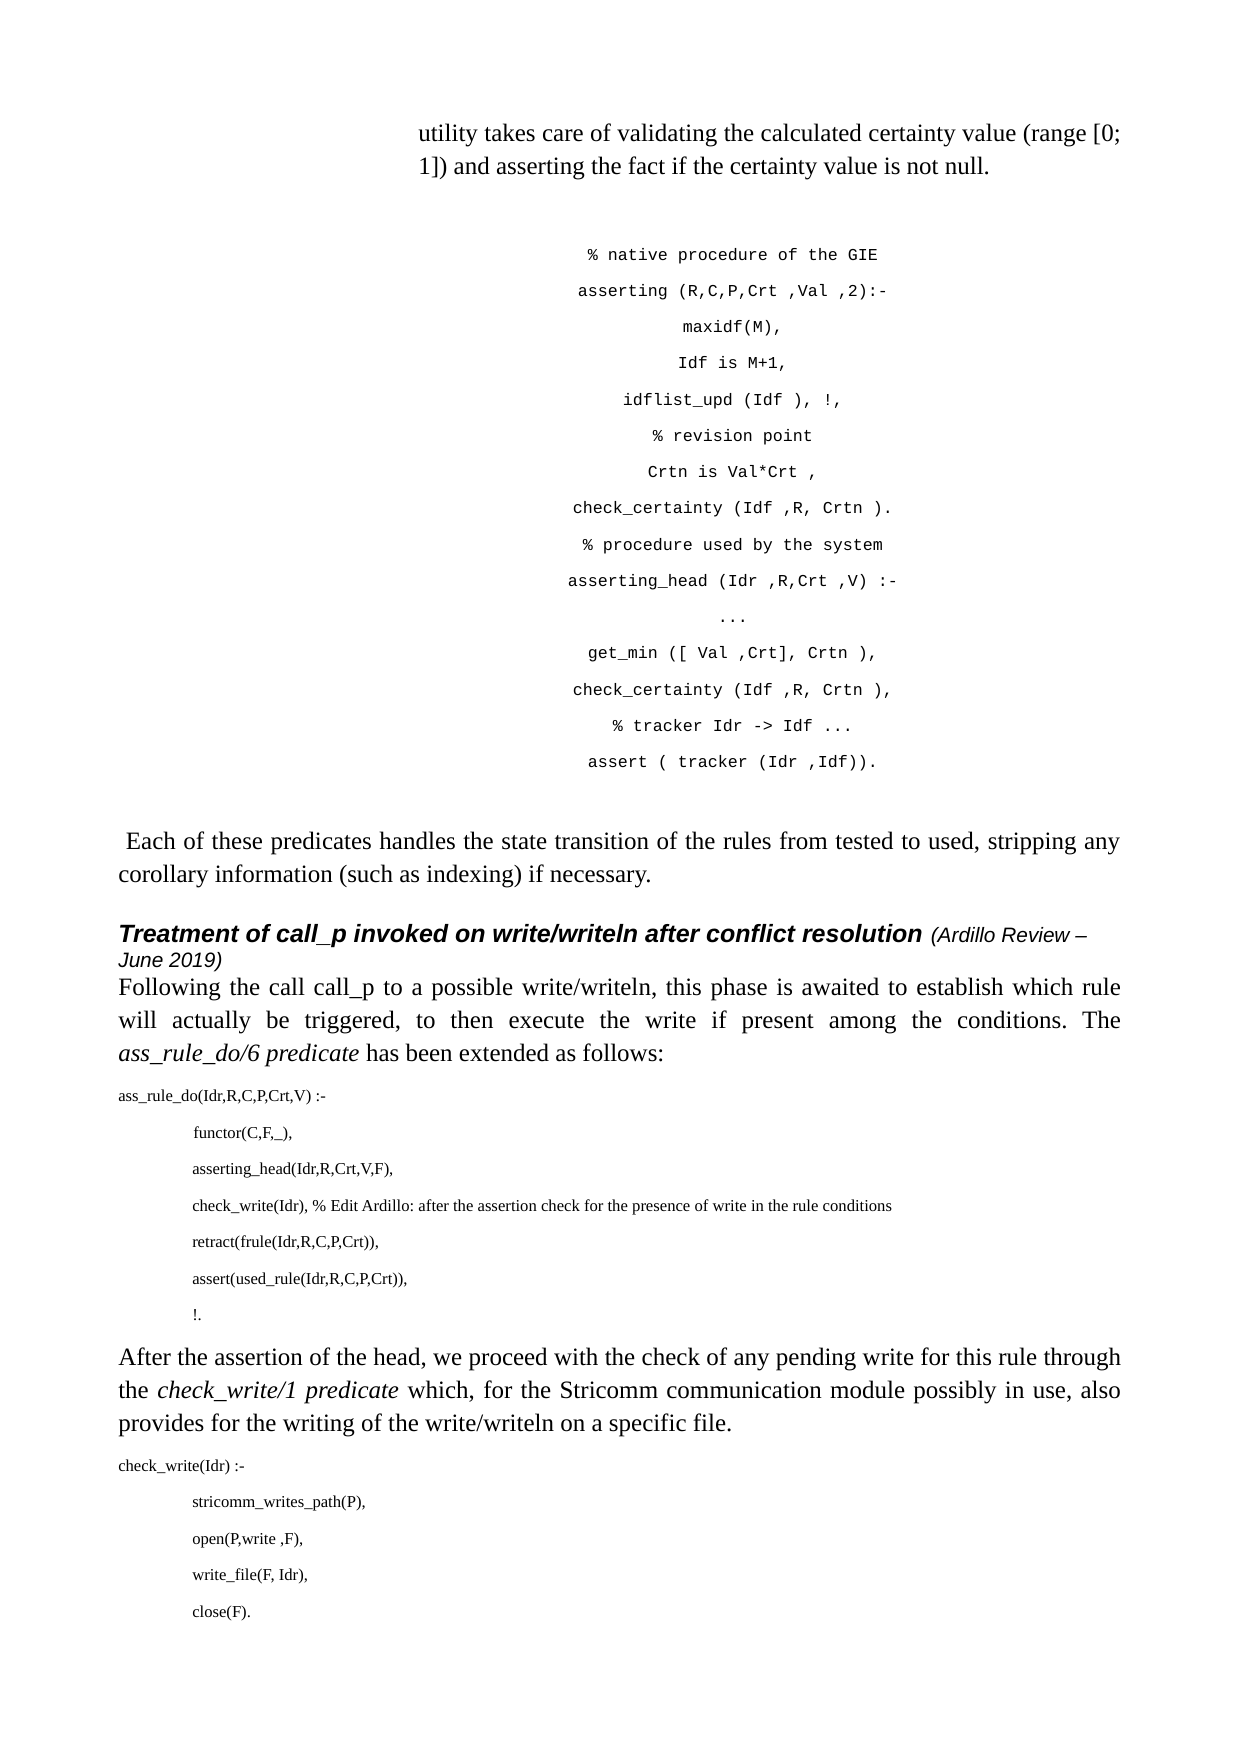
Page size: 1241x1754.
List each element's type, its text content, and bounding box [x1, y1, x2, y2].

text % revision point [343, 428, 1122, 446]
text asserting_head (Idr ,R,Crt ,V) :- [343, 573, 1122, 591]
text write_file(F, Idr), [118, 1565, 1122, 1584]
text asserting (R,C,P,Crt ,Val ,2):- [343, 283, 1122, 301]
text ass_rule_do(Idr,R,C,P,Crt,V) :- [118, 1086, 1122, 1105]
text maxidf(M), [343, 319, 1122, 338]
text get_min ([ Val ,Crt], Crtn ), [343, 645, 1122, 664]
text !. [118, 1305, 1122, 1324]
text Idf is M+1, [343, 355, 1122, 374]
text ... [343, 609, 1122, 628]
text assert(used_rule(Idr,R,C,P,Crt)), [118, 1269, 1122, 1288]
subtitle Treatment of call_p invoked on write/writeln after conflict resolution (Ardillo Review – June 2019) [118, 919, 1122, 972]
text close(F). [118, 1602, 1122, 1621]
text % procedure used by the system [343, 536, 1122, 555]
text idflist_upd (Idf ), !, [343, 391, 1122, 410]
text asserting_head(Idr,R,Crt,V,F), [118, 1159, 1122, 1178]
text assert ( tracker (Idr ,Idf)). [343, 754, 1122, 773]
text check_write(Idr) :- [118, 1455, 1122, 1474]
text check_certainty (Idf ,R, Crtn ), [343, 681, 1122, 700]
text open(P,write ,F), [118, 1528, 1122, 1548]
text stricomm_writes_path(P), [118, 1492, 1122, 1511]
text check_certainty (Idf ,R, Crtn ). [343, 500, 1122, 519]
text check_write(Idr), % Edit Ardillo: after the assertion check for the presence of write in the rule conditions [118, 1196, 1122, 1215]
text Each of these predicates handles the state transition of the rules from tested to used, stripping any corollary information (such as indexing) if necessary. [118, 826, 1122, 888]
text % native procedure of the GIE [343, 246, 1122, 265]
text Crtn is Val*Crt , [343, 464, 1122, 483]
text After the assertion of the head, we proceed with the check of any pending write for this rule through the check_write/1 predicate which, for the Stricomm communication module possibly in use, also provides for the writing of the write/writeln on a specific file. [118, 1342, 1122, 1437]
list utility takes care of validating the calculated certainty value (range [0; 1]) and asserting the fact if the certainty value is not null. [418, 118, 1122, 180]
text Following the call call_p to a possible write/writeln, this phase is awaited to establish which rule will actually be triggered, to then execute the write if present among the conditions. The ass_rule_do/6 predicate has been extended as follows: [118, 972, 1122, 1067]
text % tracker Idr -> Idf ... [343, 718, 1122, 736]
text functor(C,F,_), [118, 1122, 1122, 1142]
text retract(frule(Idr,R,C,P,Crt)), [118, 1232, 1122, 1251]
